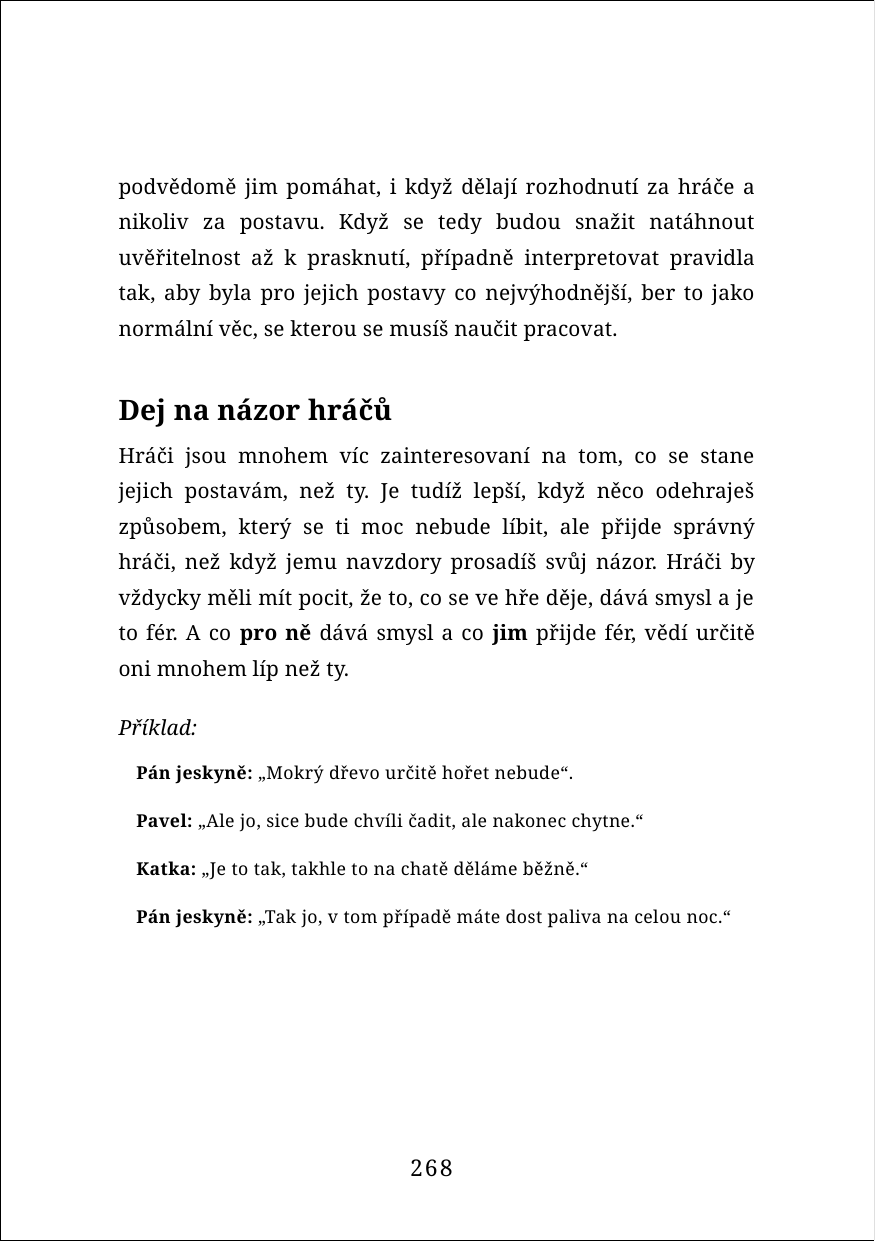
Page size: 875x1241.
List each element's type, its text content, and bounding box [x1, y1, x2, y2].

text podvědomě jim pomáhat, i když dělají rozhodnutí za hráče a nikoliv za postavu. Když se tedy budou snažit natáhnout uvěřitelnost až k prasknutí, případně interpretovat pravidla tak, aby byla pro jejich postavy co nejvýhodnější, ber to jako normální věc, se kterou se musíš naučit pracovat. [118, 172, 756, 342]
subtitle Dej na názor hráčů [118, 391, 756, 429]
text Katka: „Je to tak, takhle to na chatě děláme běžně.“ [136, 856, 756, 880]
text Pán jeskyně: „Tak jo, v tom případě máte dost paliva na celou noc.“ [136, 904, 756, 928]
text Příklad: [118, 713, 756, 742]
text Pán jeskyně: „Mokrý dřevo určitě hořet nebude“. [136, 760, 756, 784]
text Pavel: „Ale jo, sice bude chvíli čadit, ale nakonec chytne.“ [136, 808, 756, 832]
text Hráči jsou mnohem víc zainteresovaní na tom, co se stane jejich postavám, než ty. Je tudíž lepší, když něco odehraješ způsobem, který se ti moc nebude líbit, ale přijde správný hráči, než když jemu navzdory prosadíš svůj názor. Hráči by vždycky měli mít pocit, že to, co se ve hře děje, dává smysl a je to fér. A co pro ně dává smysl a co jim přijde fér, vědí určitě oni mnohem líp než ty. [118, 441, 756, 682]
